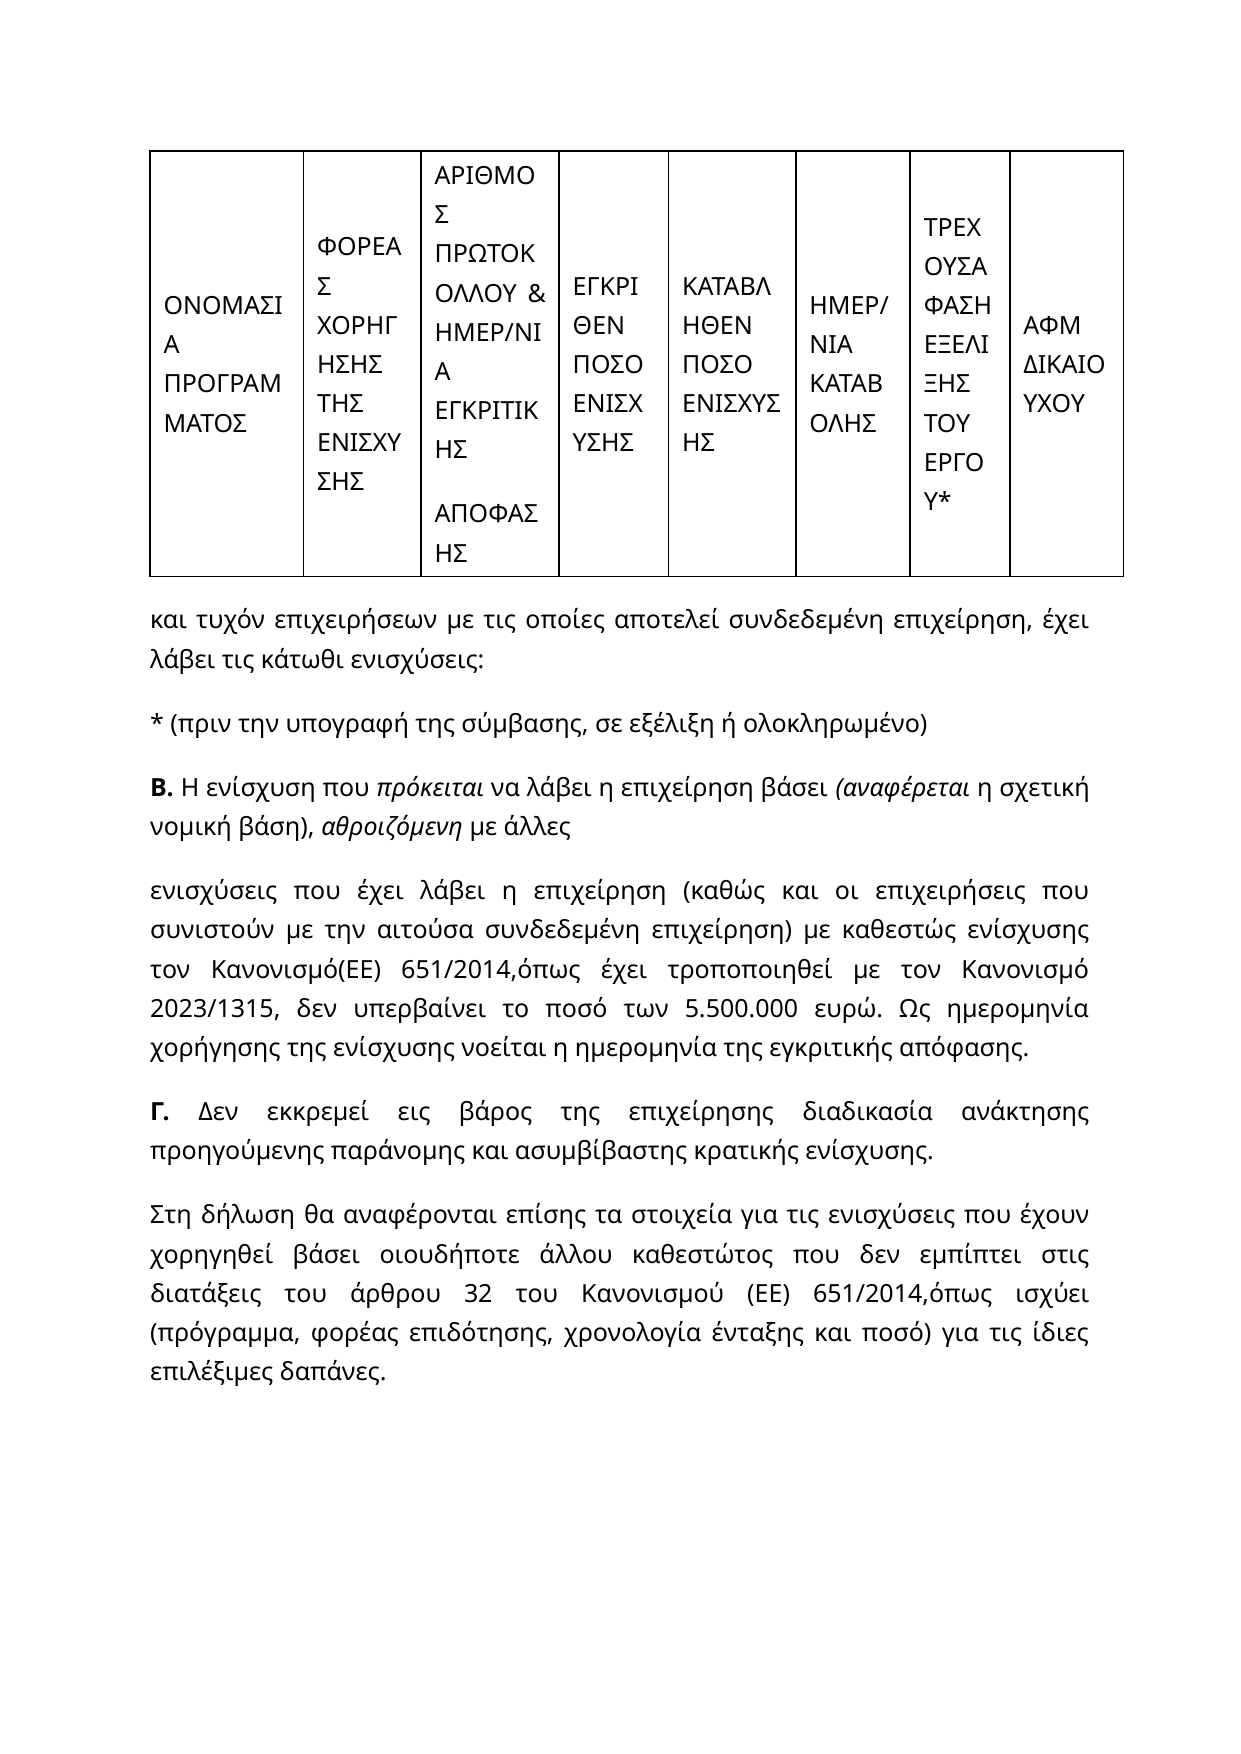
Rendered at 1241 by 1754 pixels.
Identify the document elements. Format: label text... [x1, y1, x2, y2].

text Γ. Δεν εκκρεμεί εις βάρος της επιχείρησης διαδικασία ανάκτησης προηγούμενης παράνομης και ασυμβίβαστης κρατικής ενίσχυσης. [150, 1094, 1090, 1167]
table_cell ΑΡΙΘΜΟΣ ΠΡΩΤΟΚΟΛΛΟΥ & ΗΜΕΡ/ΝΙΑ ΕΓΚΡΙΤΙΚΗΣ ΑΠΟΦΑΣΗΣ [422, 152, 558, 576]
table_cell ΤΡΕΧΟΥΣΑ ΦΑΣΗ ΕΞΕΛΙΞΗΣ ΤΟΥ ΕΡΓΟΥ* [911, 152, 1009, 576]
table_cell ΚΑΤΑΒΛΗΘΕΝ ΠΟΣΟ ΕΝΙΣΧΥΣΗΣ [669, 152, 795, 576]
text Στη δήλωση θα αναφέρονται επίσης τα στοιχεία για τις ενισχύσεις που έχουν χορηγηθεί βάσει οιουδήποτε άλλου καθεστώτος που δεν εμπίπτει στις διατάξεις του άρθρου 32 του Κανονισμού (ΕΕ) 651/2014,όπως ισχύει (πρόγραμμα, φορέας επιδότησης, χρονολογία ένταξης και ποσό) για τις ίδιες επιλέξιμες δαπάνες. [150, 1197, 1090, 1388]
table_cell ΟΝΟΜΑΣΙΑ ΠΡΟΓΡΑΜΜΑΤΟΣ [151, 152, 303, 576]
text και τυχόν επιχειρήσεων με τις οποίες αποτελεί συνδεδεμένη επιχείρηση, έχει λάβει τις κάτωθι ενισχύσεις: [150, 602, 1090, 675]
text Β. Η ενίσχυση που πρόκειται να λάβει η επιχείρηση βάσει (αναφέρεται η σχετική νομική βάση), αθροιζόμενη με άλλες [150, 770, 1090, 843]
table_cell ΕΓΚΡΙΘΕΝ ΠΟΣΟ ΕΝΙΣΧΥΣΗΣ [560, 152, 668, 576]
table_cell ΑΦΜ ΔΙΚΑΙΟΥΧΟΥ [1011, 152, 1123, 576]
table_cell ΗΜΕΡ/ΝΙΑ ΚΑΤΑΒΟΛΗΣ [797, 152, 909, 576]
text ενισχύσεις που έχει λάβει η επιχείρηση (καθώς και οι επιχειρήσεις που συνιστούν με την αιτούσα συνδεδεμένη επιχείρηση) με καθεστώς ενίσχυσης τον Κανονισμό(ΕΕ) 651/2014,όπως έχει τροποποιηθεί με τον Κανονισμό 2023/1315, δεν υπερβαίνει το ποσό των 5.500.000 ευρώ. Ως ημερομηνία χορήγησης της ενίσχυσης νοείται η ημερομηνία της εγκριτικής απόφασης. [150, 873, 1090, 1064]
table_cell ΦΟΡΕΑΣ ΧΟΡΗΓΗΣΗΣ ΤΗΣ ΕΝΙΣΧΥΣΗΣ [304, 152, 420, 576]
text * (πριν την υπογραφή της σύμβασης, σε εξέλιξη ή ολοκληρωμένο) [150, 706, 1090, 739]
